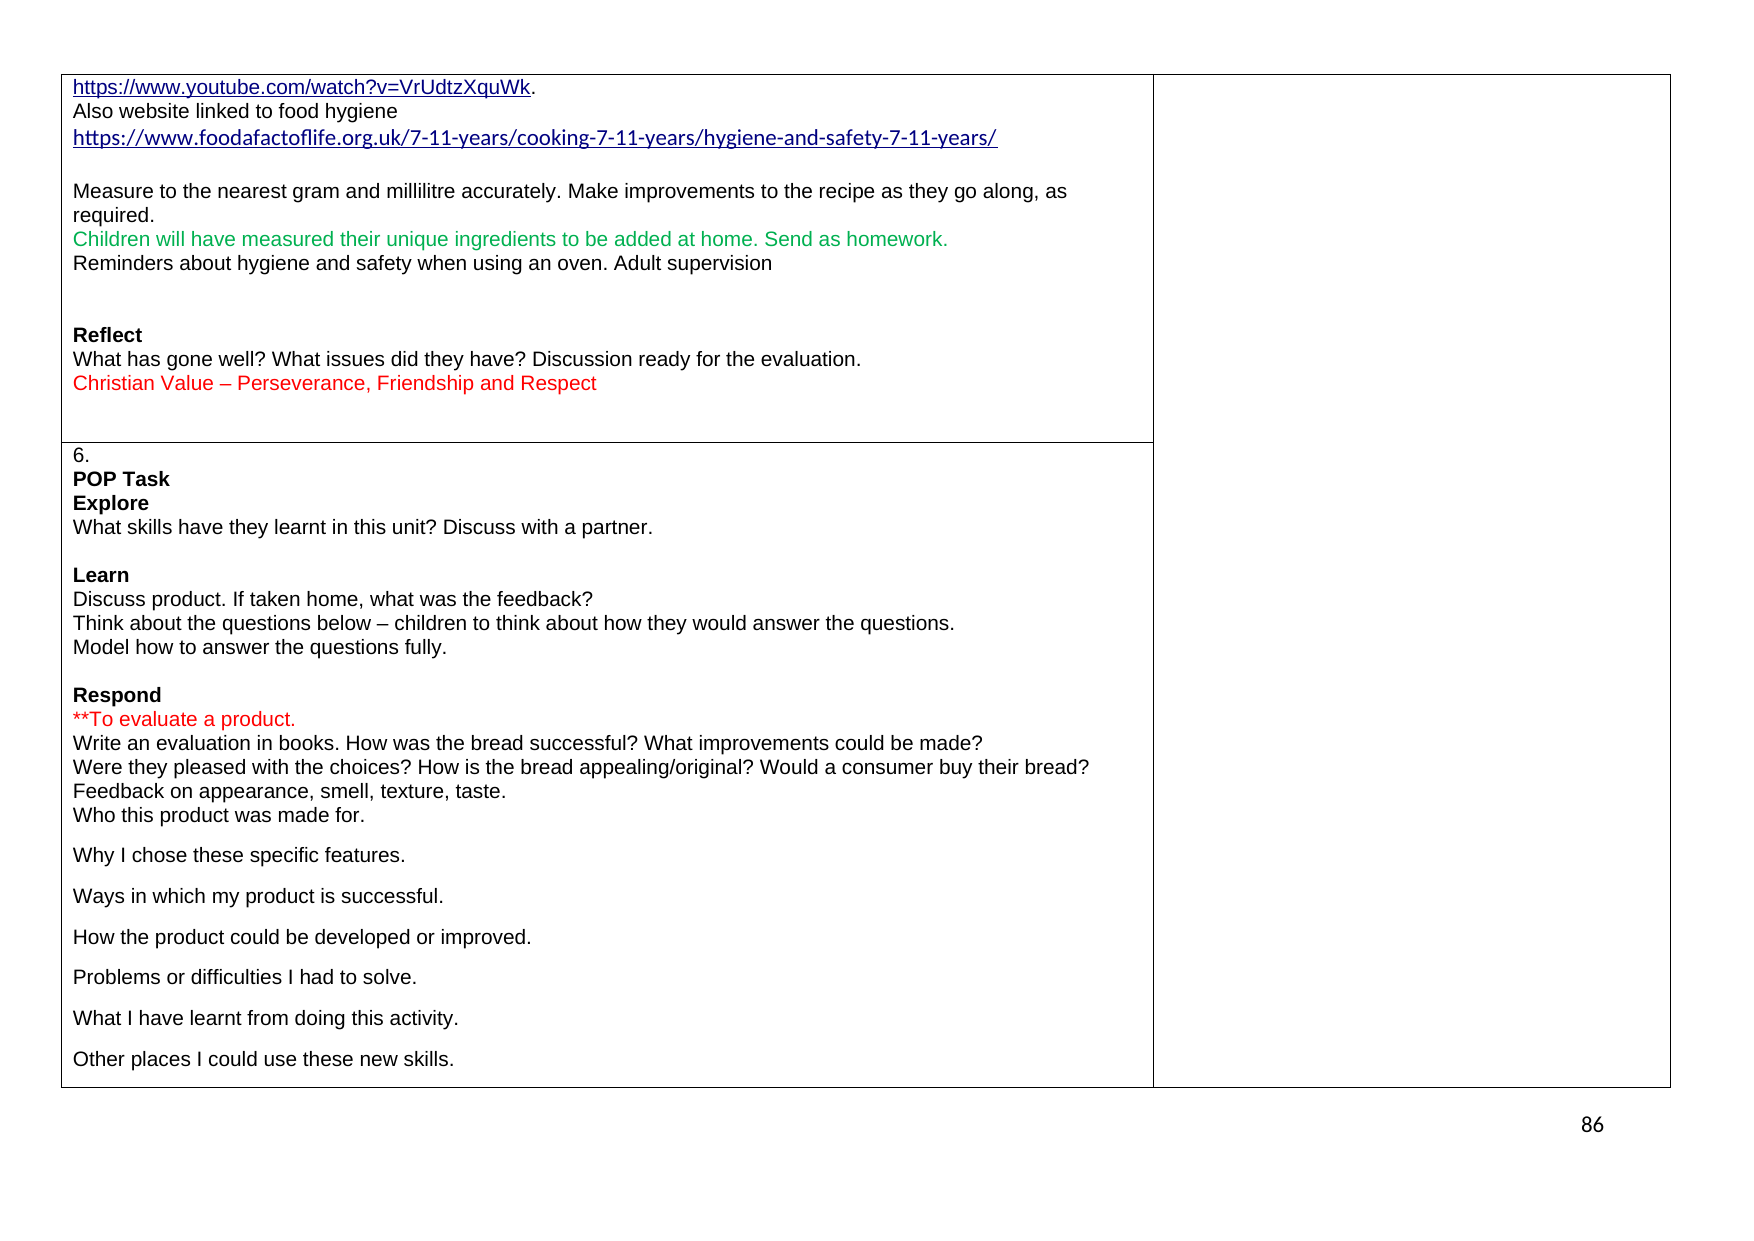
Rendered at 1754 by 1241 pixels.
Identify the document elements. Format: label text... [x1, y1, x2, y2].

table_cell 6. POP Task Explore What skills have they learnt in this unit? Discuss with a partner. Learn Discuss product. If taken home, what was the feedback? Think about the questions below – children to think about how they would answer the questions. Model how to answer the questions fully. Respond **To evaluate a product. Write an evaluation in books. How was the bread successful? What improvements could be made? Were they pleased with the choices? How is the bread appealing/original? Would a consumer buy their bread? Feedback on appearance, smell, texture, taste. Who this product was made for. Why I chose these specific features. Ways in which my product is successful. How the product could be developed or improved. Problems or difficulties I had to solve. What I have learnt from doing this activity. Other places I could use these new skills. [62, 443, 1153, 1087]
table_cell [1154, 75, 1670, 1087]
table_cell https://www.youtube.com/watch?v=VrUdtzXquWk. Also website linked to food hygiene https://www.foodafactoflife.org.uk/7-11-years/cooking-7-11-years/hygiene-and-safety-7-11-years/ Measure to the nearest gram and millilitre accurately. Make improvements to the recipe as they go along, as required. Children will have measured their unique ingredients to be added at home. Send as homework. Reminders about hygiene and safety when using an oven. Adult supervision Reflect What has gone well? What issues did they have? Discussion ready for the evaluation. Christian Value – Perseverance, Friendship and Respect [62, 75, 1153, 442]
